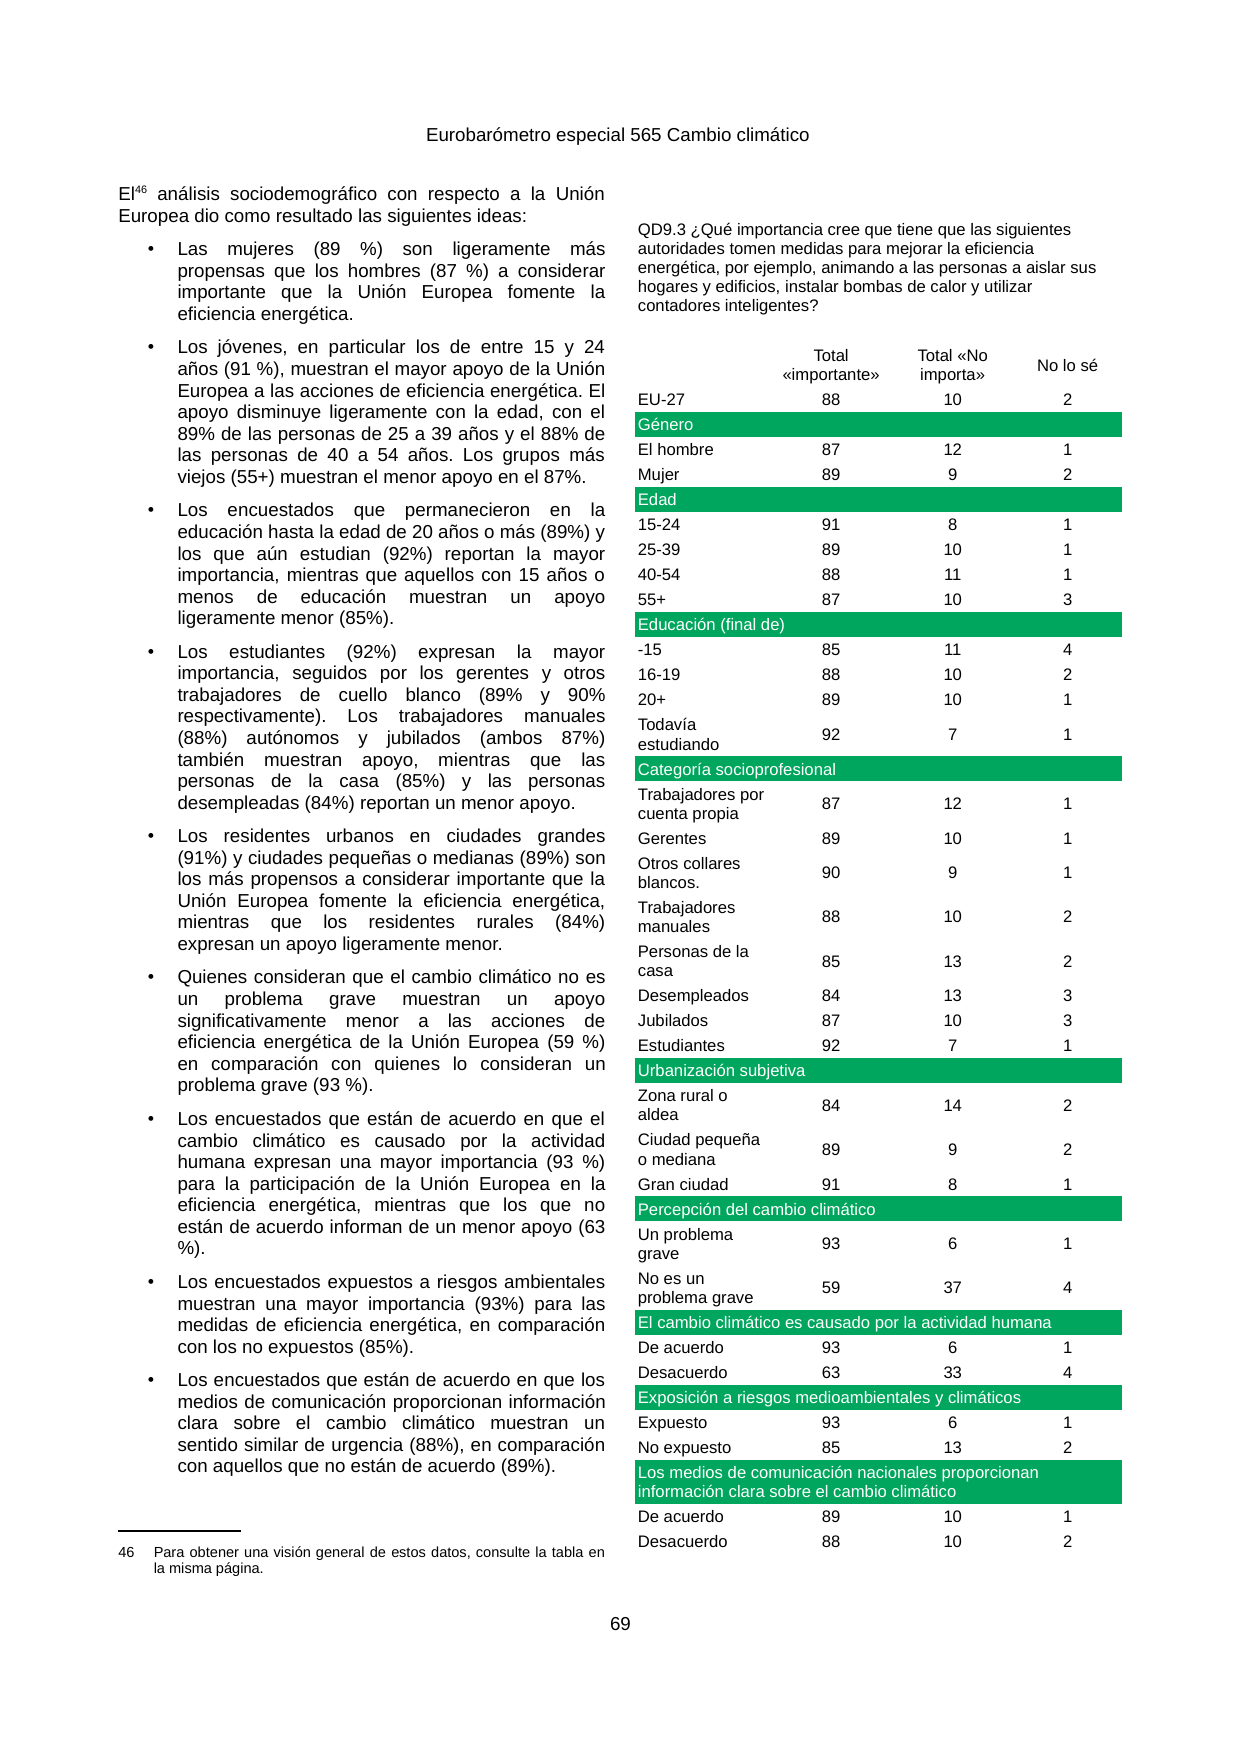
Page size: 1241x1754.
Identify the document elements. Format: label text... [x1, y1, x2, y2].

table_cell 91 [770, 512, 892, 537]
table_cell 1 [1013, 537, 1122, 562]
table_cell 10 [892, 662, 1013, 687]
text El análisis sociodemográfico con respecto a la Unión Europea dio como resultado las siguientes ideas: [118, 183, 605, 226]
table_cell 7 [892, 1033, 1013, 1058]
table_cell 2 [1013, 1529, 1122, 1554]
table_cell Ciudad pequeña o mediana [635, 1127, 770, 1171]
table_cell 6 [892, 1221, 1013, 1266]
table_cell 93 [770, 1410, 892, 1435]
table_cell 1 [1013, 1335, 1122, 1360]
table_cell Expuesto [635, 1410, 770, 1435]
table_cell 13 [892, 1435, 1013, 1460]
list Quienes consideran que el cambio climático no es un problema grave muestran un apoyo significativamente menor a las acciones de eficiencia energética de la Unión Europea (59 %) en comparación con quienes lo consideran un problema grave (93 %). [148, 966, 605, 1096]
table_cell Desacuerdo [635, 1360, 770, 1385]
table_cell 10 [892, 826, 1013, 851]
table_cell No es un problema grave [635, 1266, 770, 1310]
table_cell 89 [770, 826, 892, 851]
table_cell 20+ [635, 687, 770, 712]
table_cell 1 [1013, 851, 1122, 895]
table_cell 13 [892, 939, 1013, 983]
table_cell Los medios de comunicación nacionales proporcionan información clara sobre el cambio climático [635, 1460, 1122, 1504]
table_cell Un problema grave [635, 1221, 770, 1266]
table_cell Mujer [635, 462, 770, 487]
table_cell Género [635, 412, 1122, 437]
table_cell 37 [892, 1266, 1013, 1310]
table_cell El hombre [635, 437, 770, 462]
table_cell 1 [1013, 826, 1122, 851]
table_cell Educación (final de) [635, 612, 1122, 637]
table_cell 85 [770, 939, 892, 983]
table_cell -15 [635, 637, 770, 662]
table_cell 93 [770, 1335, 892, 1360]
text Para obtener una visión general de estos datos, consulte la tabla en la misma página. [118, 1543, 605, 1577]
table_cell 88 [770, 662, 892, 687]
table_cell 9 [892, 462, 1013, 487]
table_cell Otros collares blancos. [635, 851, 770, 895]
table_cell 4 [1013, 637, 1122, 662]
list Los encuestados expuestos a riesgos ambientales muestran una mayor importancia (93%) para las medidas de eficiencia energética, en comparación con los no expuestos (85%). [148, 1271, 605, 1357]
table_cell 6 [892, 1335, 1013, 1360]
list Los jóvenes, en particular los de entre 15 y 24 años (91 %), muestran el mayor apoyo de la Unión Europea a las acciones de eficiencia energética. El apoyo disminuye ligeramente con la edad, con el 89% de las personas de 25 a 39 años y el 88% de las personas de 40 a 54 años. Los grupos más viejos (55+) muestran el menor apoyo en el 87%. [148, 336, 605, 487]
table_cell 89 [770, 1127, 892, 1171]
table_cell 2 [1013, 387, 1122, 412]
table_cell 10 [892, 1504, 1013, 1529]
table_cell 10 [892, 1529, 1013, 1554]
table_cell 89 [770, 687, 892, 712]
table_cell 4 [1013, 1266, 1122, 1310]
list Los residentes urbanos en ciudades grandes (91%) y ciudades pequeñas o medianas (89%) son los más propensos a considerar importante que la Unión Europea fomente la eficiencia energética, mientras que los residentes rurales (84%) expresan un apoyo ligeramente menor. [148, 825, 605, 954]
table_cell 3 [1013, 983, 1122, 1008]
table_cell Estudiantes [635, 1033, 770, 1058]
table_cell Gerentes [635, 826, 770, 851]
list Los encuestados que están de acuerdo en que los medios de comunicación proporcionan información clara sobre el cambio climático muestran un sentido similar de urgencia (88%), en comparación con aquellos que no están de acuerdo (89%). [148, 1369, 605, 1477]
table_cell Trabajadores por cuenta propia [635, 781, 770, 826]
table_cell 10 [892, 687, 1013, 712]
table_cell Zona rural o aldea [635, 1083, 770, 1127]
table_cell 89 [770, 537, 892, 562]
table_cell Desacuerdo [635, 1529, 770, 1554]
table_cell 63 [770, 1360, 892, 1385]
table_cell 2 [1013, 895, 1122, 939]
table_cell Gran ciudad [635, 1171, 770, 1196]
table_cell 10 [892, 537, 1013, 562]
table_cell Total «importante» [770, 343, 892, 387]
table_cell No expuesto [635, 1435, 770, 1460]
table_cell 13 [892, 983, 1013, 1008]
table_cell 1 [1013, 712, 1122, 756]
table_cell 2 [1013, 1083, 1122, 1127]
list Las mujeres (89 %) son ligeramente más propensas que los hombres (87 %) a considerar importante que la Unión Europea fomente la eficiencia energética. [148, 238, 605, 324]
table_cell 6 [892, 1410, 1013, 1435]
table_cell 10 [892, 387, 1013, 412]
table_cell 1 [1013, 512, 1122, 537]
table_cell 10 [892, 1008, 1013, 1033]
table_cell Total «No importa» [892, 343, 1013, 387]
table_cell 1 [1013, 1033, 1122, 1058]
table_cell 40-54 [635, 562, 770, 587]
table_cell 1 [1013, 1171, 1122, 1196]
table_cell 1 [1013, 1504, 1122, 1529]
list Los encuestados que permanecieron en la educación hasta la edad de 20 años o más (89%) y los que aún estudian (92%) reportan la mayor importancia, mientras que aquellos con 15 años o menos de educación muestran un apoyo ligeramente menor (85%). [148, 499, 605, 629]
table_cell 1 [1013, 687, 1122, 712]
table_cell 12 [892, 437, 1013, 462]
table_cell 59 [770, 1266, 892, 1310]
table_cell Exposición a riesgos medioambientales y climáticos [635, 1385, 1122, 1410]
table_cell 2 [1013, 1435, 1122, 1460]
table_cell 1 [1013, 1221, 1122, 1266]
table_cell [635, 318, 770, 343]
table_cell Todavía estudiando [635, 712, 770, 756]
table_cell 1 [1013, 781, 1122, 826]
table_cell 10 [892, 895, 1013, 939]
table_cell 55+ [635, 587, 770, 612]
table_cell 3 [1013, 587, 1122, 612]
table_cell No lo sé [1013, 343, 1122, 387]
table_cell 1 [1013, 562, 1122, 587]
table_cell [1013, 318, 1122, 343]
table_cell 11 [892, 637, 1013, 662]
table_cell 10 [892, 587, 1013, 612]
table_cell [770, 318, 892, 343]
table_cell [892, 318, 1013, 343]
table_cell Urbanización subjetiva [635, 1058, 1122, 1083]
table_cell 8 [892, 1171, 1013, 1196]
table_cell 93 [770, 1221, 892, 1266]
table_cell De acuerdo [635, 1504, 770, 1529]
table_cell 85 [770, 1435, 892, 1460]
table_header QD9.3 ¿Qué importancia cree que tiene que las siguientes autoridades tomen medidas para mejorar la eficiencia energética, por ejemplo, animando a las personas a aislar sus hogares y edificios, instalar bombas de calor y utilizar contadores inteligentes? [635, 216, 1122, 318]
table_cell 87 [770, 781, 892, 826]
table_cell Desempleados [635, 983, 770, 1008]
table_cell 15-24 [635, 512, 770, 537]
table_cell 85 [770, 637, 892, 662]
table_cell 88 [770, 387, 892, 412]
table_cell El cambio climático es causado por la actividad humana [635, 1310, 1122, 1335]
table_cell 87 [770, 437, 892, 462]
table_cell Personas de la casa [635, 939, 770, 983]
table_cell 16-19 [635, 662, 770, 687]
list Los estudiantes (92%) expresan la mayor importancia, seguidos por los gerentes y otros trabajadores de cuello blanco (89% y 90% respectivamente). Los trabajadores manuales (88%) autónomos y jubilados (ambos 87%) también muestran apoyo, mientras que las personas de la casa (85%) y las personas desempleadas (84%) reportan un menor apoyo. [148, 641, 605, 813]
table_cell 84 [770, 983, 892, 1008]
table_cell 33 [892, 1360, 1013, 1385]
table_cell Edad [635, 487, 1122, 512]
table_cell 84 [770, 1083, 892, 1127]
table_cell Trabajadores manuales [635, 895, 770, 939]
table_cell 88 [770, 562, 892, 587]
table_cell 89 [770, 1504, 892, 1529]
table_cell 9 [892, 1127, 1013, 1171]
table_cell 92 [770, 1033, 892, 1058]
table_cell 25-39 [635, 537, 770, 562]
table_cell 92 [770, 712, 892, 756]
table_cell 14 [892, 1083, 1013, 1127]
table_cell 91 [770, 1171, 892, 1196]
list Los encuestados que están de acuerdo en que el cambio climático es causado por la actividad humana expresan una mayor importancia (93 %) para la participación de la Unión Europea en la eficiencia energética, mientras que los que no están de acuerdo informan de un menor apoyo (63 %). [148, 1108, 605, 1259]
table_cell 4 [1013, 1360, 1122, 1385]
table_cell 12 [892, 781, 1013, 826]
table_cell 1 [1013, 437, 1122, 462]
table_cell Percepción del cambio climático [635, 1196, 1122, 1221]
table_cell 2 [1013, 939, 1122, 983]
table_cell [635, 343, 770, 387]
table_cell 3 [1013, 1008, 1122, 1033]
table_cell De acuerdo [635, 1335, 770, 1360]
table_cell 7 [892, 712, 1013, 756]
table_cell 2 [1013, 1127, 1122, 1171]
table_cell 89 [770, 462, 892, 487]
table_cell 2 [1013, 462, 1122, 487]
table_cell 11 [892, 562, 1013, 587]
table_cell 9 [892, 851, 1013, 895]
table_cell 87 [770, 1008, 892, 1033]
table_cell 90 [770, 851, 892, 895]
table_cell Categoría socioprofesional [635, 756, 1122, 781]
table_cell 88 [770, 895, 892, 939]
table_cell 8 [892, 512, 1013, 537]
table_cell 88 [770, 1529, 892, 1554]
table_cell 87 [770, 587, 892, 612]
table_cell 1 [1013, 1410, 1122, 1435]
table_cell Jubilados [635, 1008, 770, 1033]
table_cell 2 [1013, 662, 1122, 687]
table_cell EU-27 [635, 387, 770, 412]
